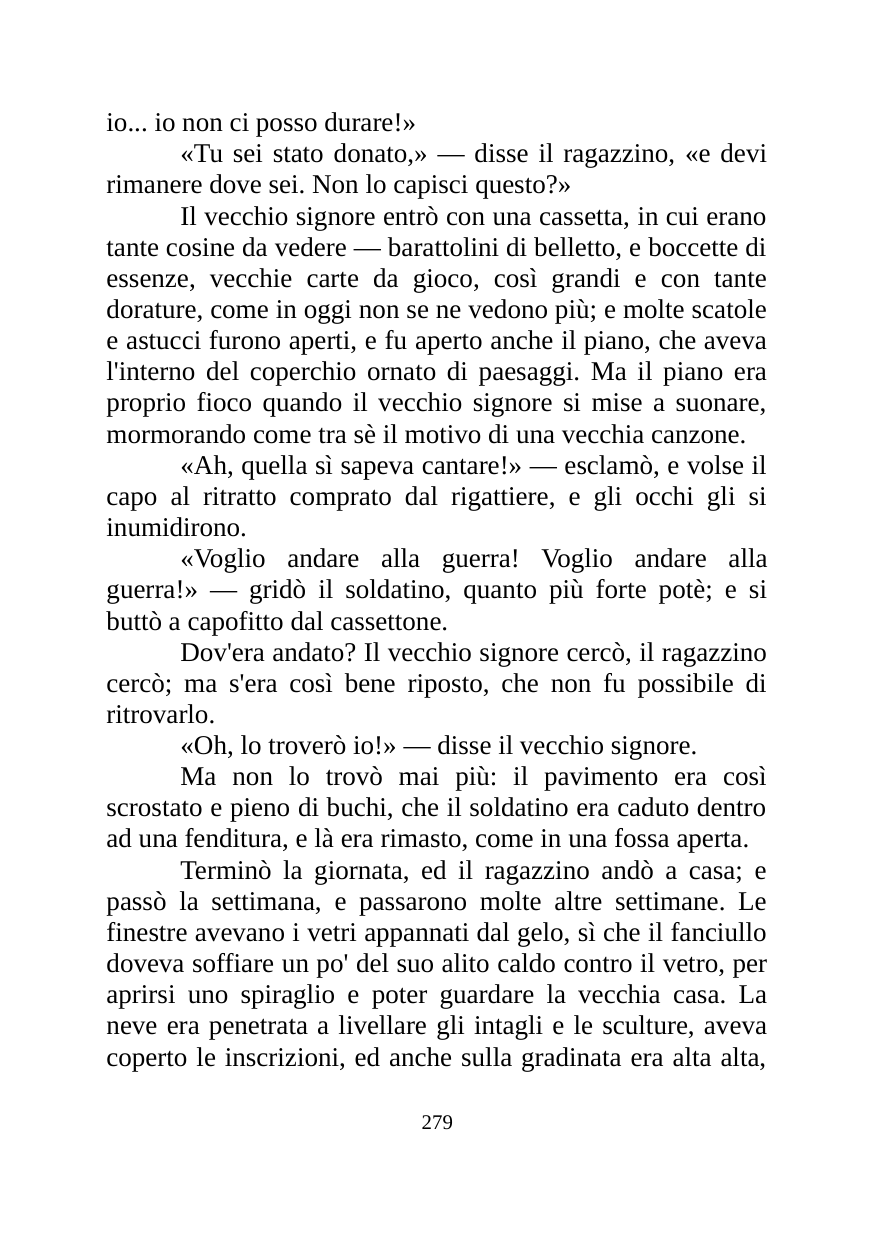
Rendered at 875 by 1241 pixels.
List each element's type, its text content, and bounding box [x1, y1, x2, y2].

text io... io non ci posso durare!» [106, 106, 768, 137]
text «Oh, lo troverò io!» — disse il vecchio signore. [106, 729, 768, 760]
text Dov'era andato? Il vecchio signore cercò, il ragazzino cercò; ma s'era così bene riposto, che non fu possibile di ritrovarlo. [106, 636, 768, 729]
text «Tu sei stato donato,» — disse il ragazzino, «e devi rimanere dove sei. Non lo capisci questo?» [106, 137, 768, 200]
text Ma non lo trovò mai più: il pavimento era così scrostato e pieno di buchi, che il soldatino era caduto dentro ad una fenditura, e là era rimasto, come in una fossa aperta. [106, 760, 768, 854]
text «Voglio andare alla guerra! Voglio andare alla guerra!» — gridò il soldatino, quanto più forte potè; e si buttò a capofitto dal cassettone. [106, 542, 768, 636]
text Terminò la giornata, ed il ragazzino andò a casa; e passò la settimana, e passarono molte altre settimane. Le finestre avevano i vetri appannati dal gelo, sì che il fanciullo doveva soffiare un po' del suo alito caldo contro il vetro, per aprirsi uno spiraglio e poter guardare la vecchia casa. La neve era penetrata a livellare gli intagli e le sculture, aveva coperto le inscrizioni, ed anche sulla gradinata era alta alta, [106, 854, 768, 1072]
text Il vecchio signore entrò con una cassetta, in cui erano tante cosine da vedere — barattolini di belletto, e boccette di essenze, vecchie carte da gioco, così grandi e con tante dorature, come in oggi non se ne vedono più; e molte scatole e astucci furono aperti, e fu aperto anche il piano, che aveva l'interno del coperchio ornato di paesaggi. Ma il piano era proprio fioco quando il vecchio signore si mise a suonare, mormorando come tra sè il motivo di una vecchia canzone. [106, 200, 768, 449]
text «Ah, quella sì sapeva cantare!» — esclamò, e volse il capo al ritratto comprato dal rigattiere, e gli occhi gli si inumidirono. [106, 449, 768, 542]
